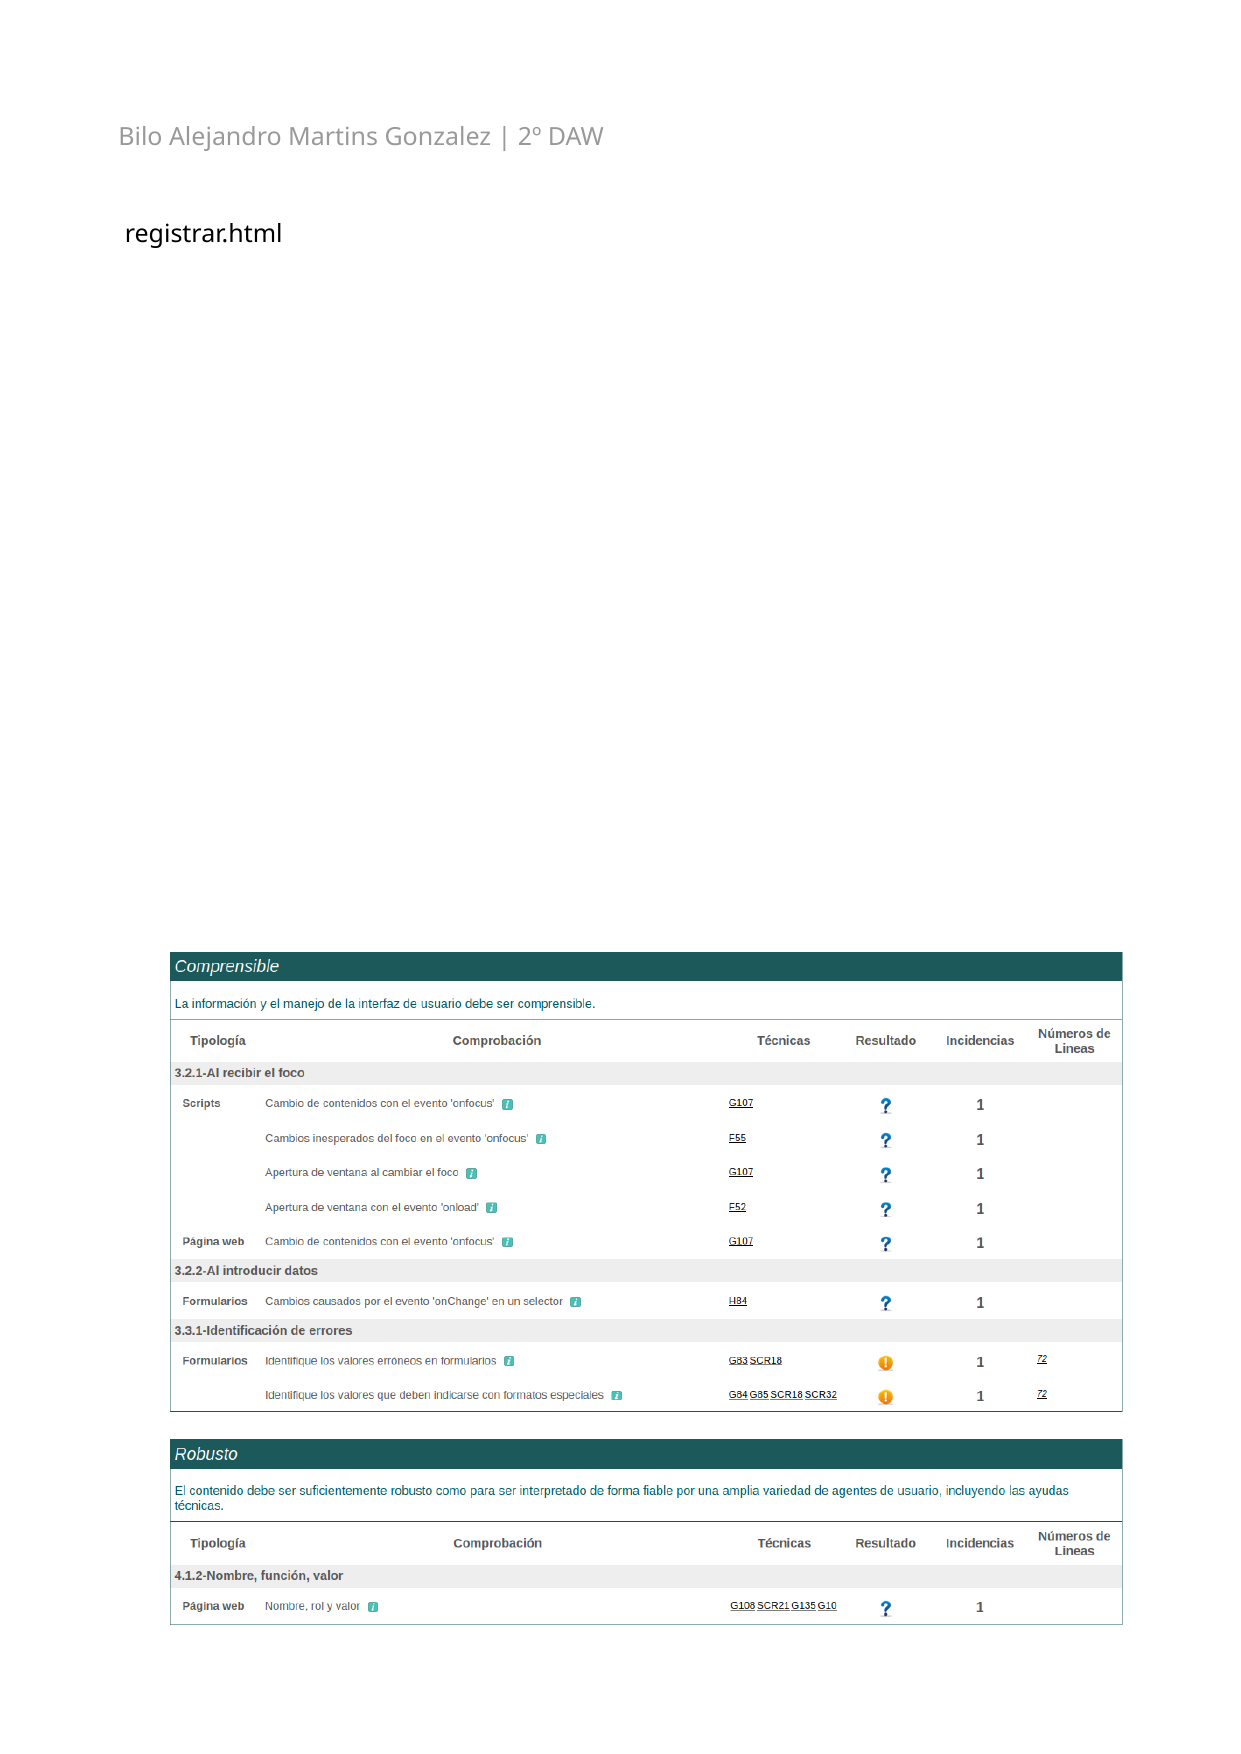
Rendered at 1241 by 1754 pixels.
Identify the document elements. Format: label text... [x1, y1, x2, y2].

text registrar.html [118, 216, 1122, 250]
picture [151, 950, 1144, 1632]
